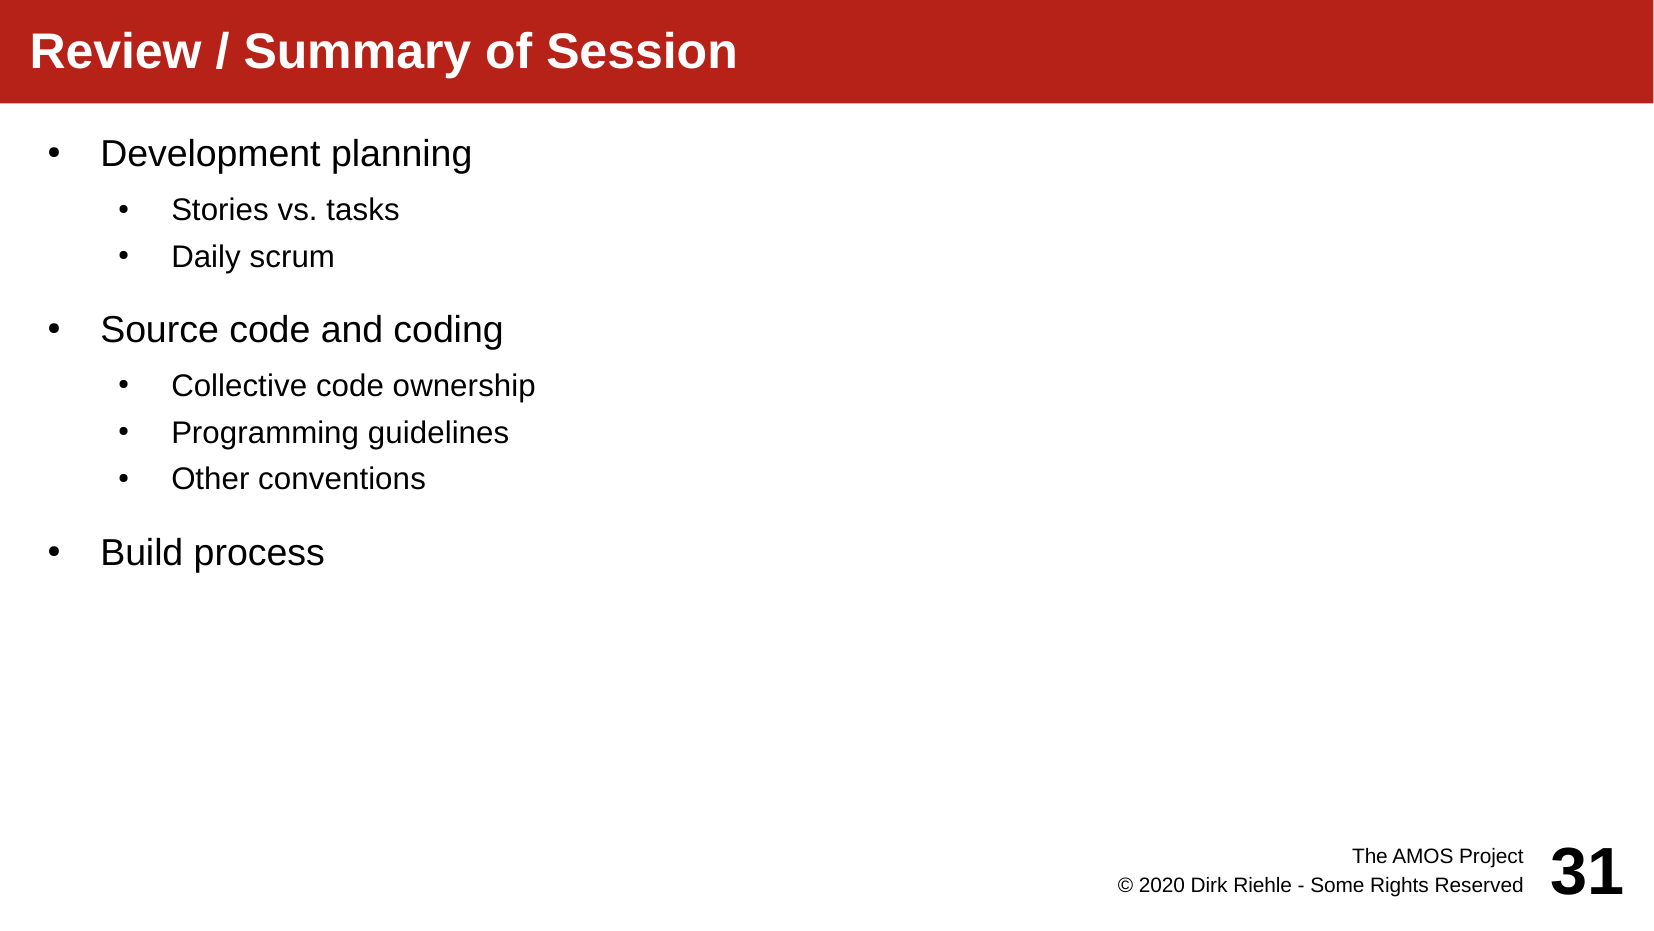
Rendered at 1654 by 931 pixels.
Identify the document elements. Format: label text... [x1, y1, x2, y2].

title Review / Summary of Session [0, 0, 1654, 104]
list Development planning Stories vs. tasks Daily scrum Source code and coding Collective code ownership Programming guidelines Other conventions Build process [29, 132, 1625, 798]
